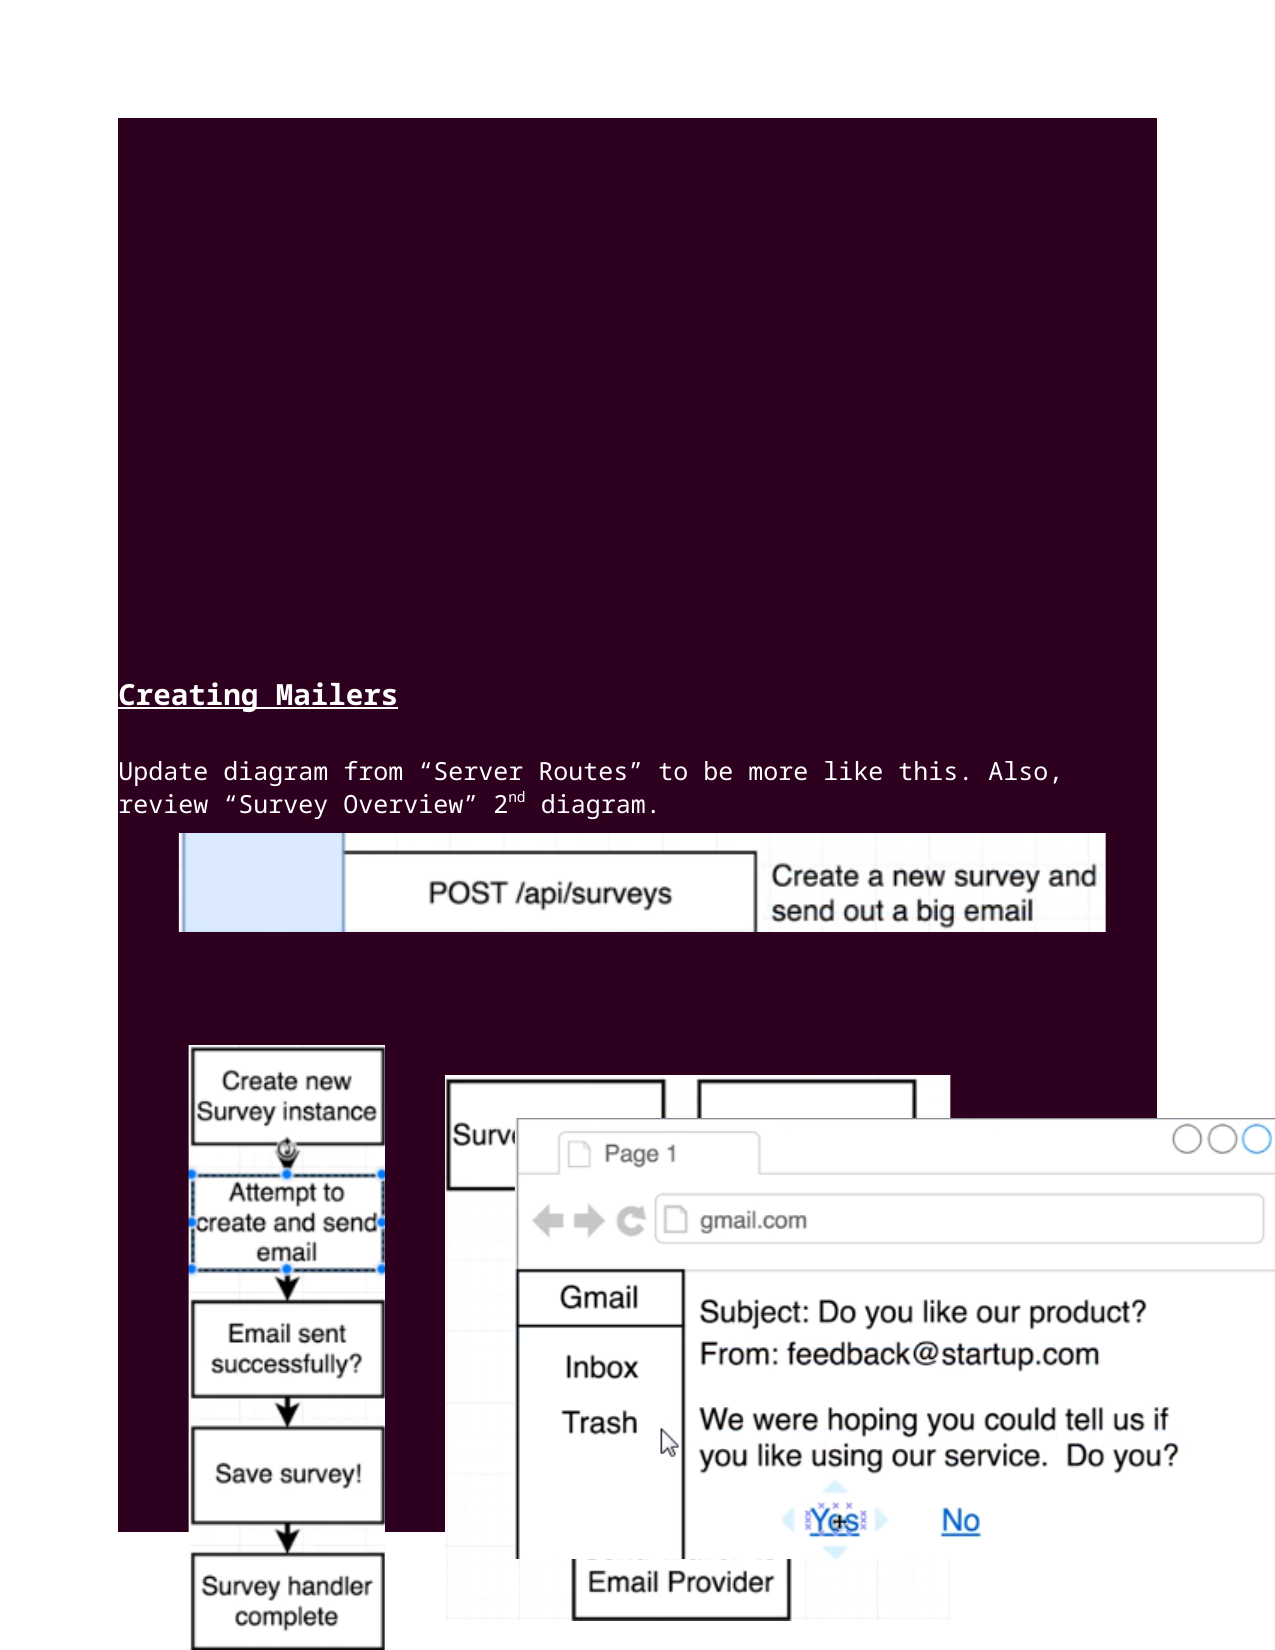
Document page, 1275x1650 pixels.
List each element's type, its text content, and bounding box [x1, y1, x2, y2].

picture [178, 833, 1106, 932]
text Creating Mailers [118, 674, 1157, 713]
picture [445, 1075, 1275, 1621]
text Update diagram from “Server Routes” to be more like this. Also, review “Survey Overview” 2nd diagram. [118, 753, 1157, 821]
picture [188, 1045, 385, 1650]
